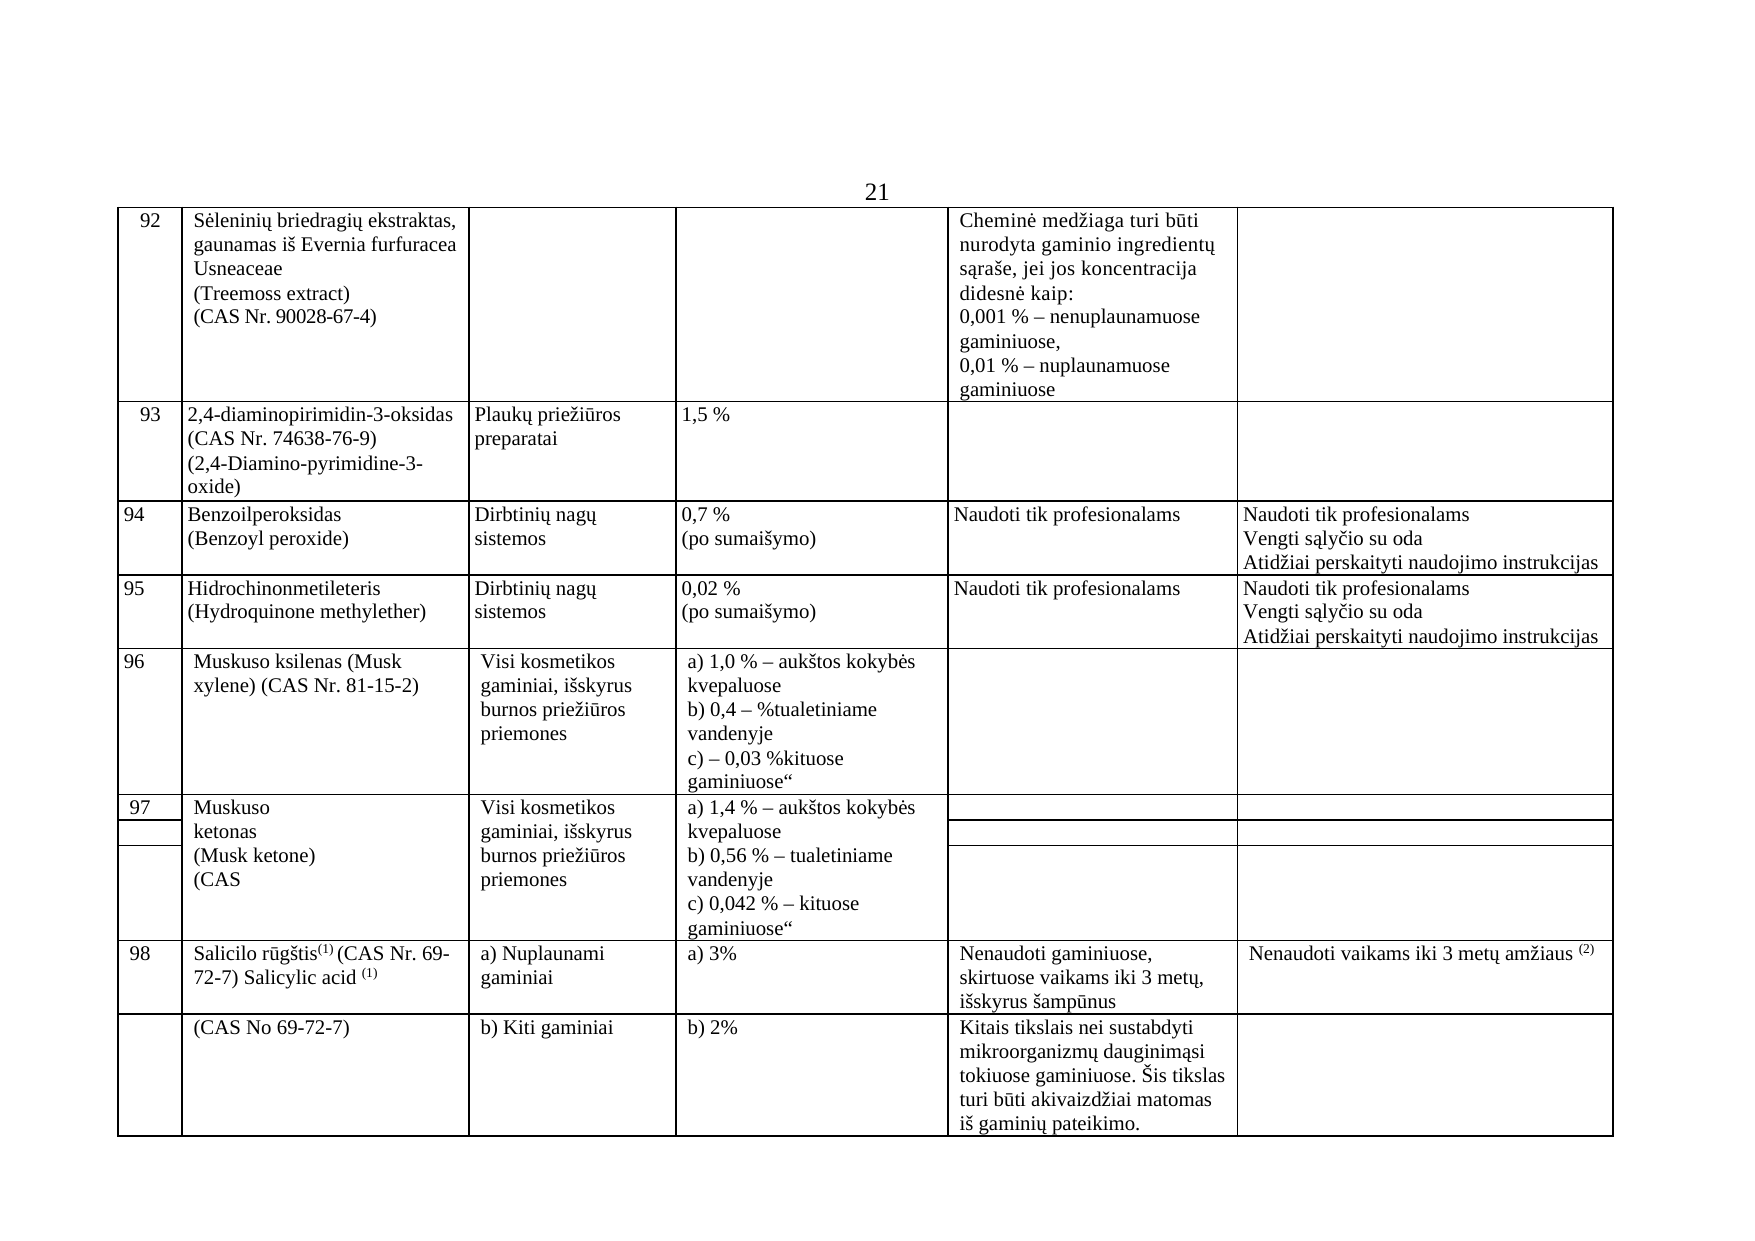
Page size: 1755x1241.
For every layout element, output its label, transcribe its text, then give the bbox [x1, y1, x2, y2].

table_cell a) 1,4 % – aukštos kokybės kvepaluose b) 0,56 % – tualetiniame vandenyje c) 0,042 % – kituose gaminiuose“ [677, 795, 947, 939]
table_cell Muskuso ksilenas (Musk xylene) (CAS Nr. 81-15-2) [183, 649, 468, 793]
table_cell Nenaudoti gaminiuose, skirtuose vaikams iki 3 metų, išskyrus šampūnus [949, 941, 1237, 1013]
table_cell Kitais tikslais nei sustabdyti mikroorganizmų dauginimąsi tokiuose gaminiuose. Šis tikslas turi būti akivaizdžiai matomas iš gaminių pateikimo. [949, 1015, 1237, 1135]
table_cell 94 [119, 502, 181, 574]
table_cell 95 [119, 576, 181, 648]
table_cell [1614, 500, 1754, 574]
table_cell [1614, 207, 1754, 401]
table_cell Visi kosmetikos gaminiai, išskyrus burnos priežiūros priemones [470, 649, 675, 793]
table_cell Cheminė medžiaga turi būti nurodyta gaminio ingredientų sąraše, jei jos koncentracija didesnė kaip: 0,001 % – nenuplaunamuose gaminiuose, 0,01 % – nuplaunamuose gaminiuose [949, 208, 1237, 401]
table_cell 2,4-diaminopirimidin-3-oksidas (CAS Nr. 74638-76-9) (2,4-Diamino-pyrimidine-3-oxide) [183, 402, 468, 500]
table_cell [1238, 795, 1612, 819]
table_cell [470, 208, 675, 401]
table_cell Plaukų priežiūros preparatai [470, 402, 675, 474]
table_cell Dirbtinių nagų sistemos [470, 576, 675, 648]
table_cell [1614, 475, 1754, 500]
table_cell Sėleninių briedragių ekstraktas, gaunamas iš Evernia furfuracea Usneaceae (Treemoss extract) (CAS Nr. 90028-67-4) [183, 208, 468, 401]
table_cell [1614, 401, 1754, 474]
table_cell [1238, 208, 1612, 401]
table_cell 0,7 % (po sumaišymo) [677, 502, 947, 574]
table_cell [1238, 1015, 1612, 1135]
table_cell Nenaudoti vaikams iki 3 metų amžiaus (2) [1238, 941, 1612, 1013]
table_cell [949, 821, 1237, 845]
table_cell (CAS No 69-72-7) [183, 1015, 468, 1135]
table_cell [949, 402, 1237, 474]
table_cell [949, 649, 1237, 793]
table_cell [119, 475, 181, 500]
table_cell [119, 846, 181, 939]
table_cell 0,02 % (po sumaišymo) [677, 576, 947, 648]
table_cell [1238, 821, 1612, 845]
table_cell Naudoti tik profesionalams Vengti sąlyčio su oda Atidžiai perskaityti naudojimo instrukcijas [1238, 502, 1612, 574]
table_cell 93 [119, 402, 181, 474]
table_cell [1614, 1013, 1754, 1135]
table_cell [1614, 819, 1754, 845]
table_cell 96 [119, 649, 181, 793]
table_cell [1614, 574, 1754, 648]
table_cell Salicilo rūgštis(1) (CAS Nr. 69-72-7) Salicylic acid (1) [183, 941, 468, 1013]
table_cell [1614, 940, 1754, 1013]
table_cell Benzoilperoksidas (Benzoyl peroxide) [183, 502, 468, 574]
table_cell [949, 475, 1237, 500]
table_cell Naudoti tik profesionalams [949, 502, 1237, 574]
table_cell 92 [119, 208, 181, 401]
table_cell [119, 821, 181, 845]
table_cell [1238, 402, 1612, 500]
table_cell [1614, 648, 1754, 793]
table_cell [1614, 794, 1754, 819]
table_cell [1238, 846, 1612, 939]
table_cell [949, 795, 1237, 819]
table_cell a) 1,0 % – aukštos kokybės kvepaluose b) 0,4 – %tualetiniame vandenyje c) – 0,03 %kituose gaminiuose“ [677, 649, 947, 793]
table_cell [1614, 845, 1754, 939]
table_cell [677, 208, 947, 401]
table_cell 97 [119, 795, 181, 819]
table_cell Visi kosmetikos gaminiai, išskyrus burnos priežiūros priemones [470, 795, 675, 939]
table_cell Naudoti tik profesionalams [949, 576, 1237, 648]
table_cell 1,5 % [677, 402, 947, 474]
table_cell Hidrochinonmetileteris (Hydroquinone methylether) [183, 576, 468, 648]
table_cell b) Kiti gaminiai [470, 1015, 675, 1135]
table_cell [1238, 649, 1612, 793]
table_cell [677, 475, 947, 500]
table_cell [470, 475, 675, 500]
table_cell b) 2% [677, 1015, 947, 1135]
table_cell a) 3% [677, 941, 947, 1013]
table_cell Muskuso ketonas (Musk ketone) (CAS [183, 795, 468, 939]
table_cell Naudoti tik profesionalams Vengti sąlyčio su oda Atidžiai perskaityti naudojimo instrukcijas [1238, 576, 1612, 648]
table_cell [119, 1015, 181, 1135]
table_cell a) Nuplaunami gaminiai [470, 941, 675, 1013]
table_cell [949, 846, 1237, 939]
table_cell Dirbtinių nagų sistemos [470, 502, 675, 574]
table_cell 98 [119, 941, 181, 1013]
